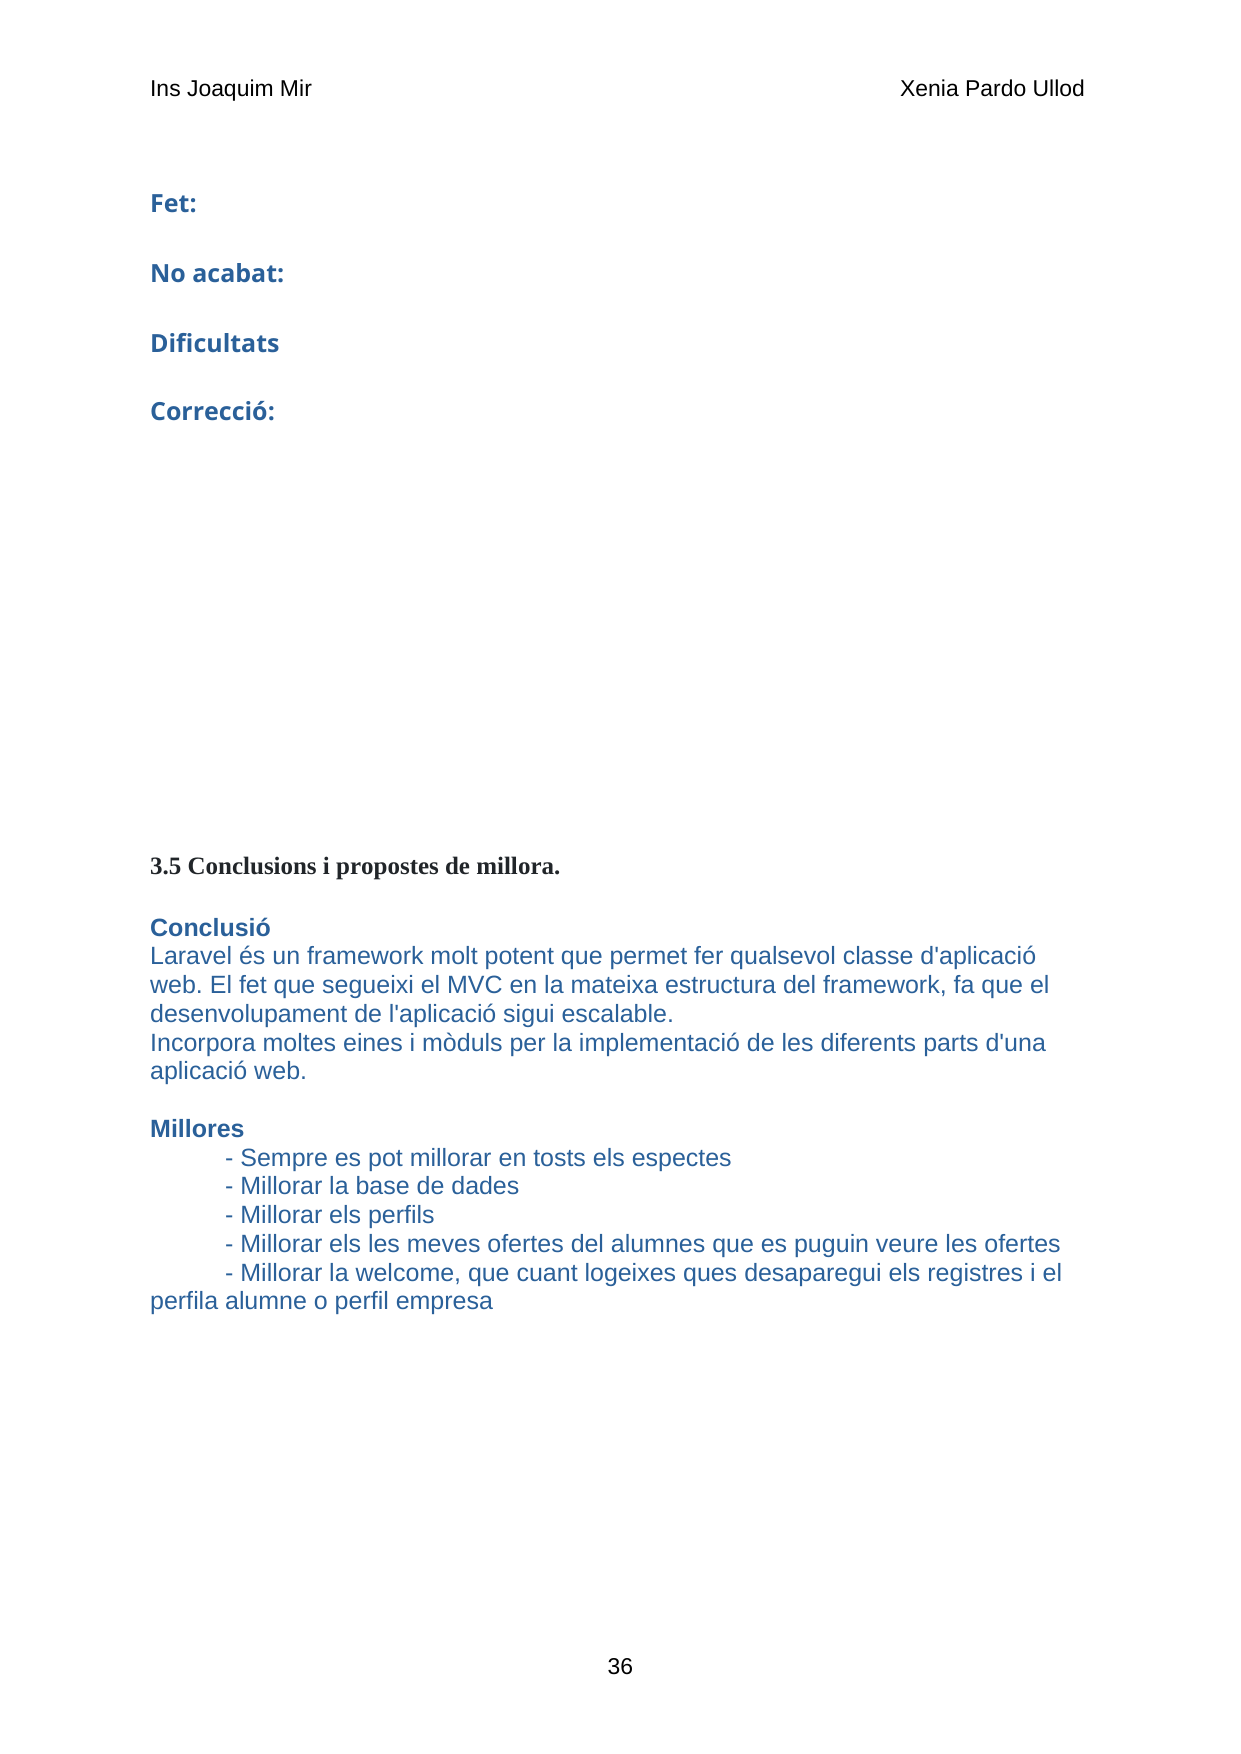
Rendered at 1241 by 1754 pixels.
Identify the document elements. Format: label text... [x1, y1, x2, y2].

text - Millorar la welcome, que cuant logeixes ques desaparegui els registres i el perfila alumne o perfil empresa [150, 1258, 1090, 1315]
text Incorpora moltes eines i mòduls per la implementació de les diferents parts d'una aplicació web. [150, 1028, 1090, 1085]
text Dificultats [150, 326, 1090, 360]
text Fet: [150, 186, 1090, 220]
text Correcció: [150, 394, 1090, 428]
text No acabat: [150, 256, 1090, 290]
text Laravel és un framework molt potent que permet fer qualsevol classe d'aplicació web. El fet que segueixi el MVC en la mateixa estructura del framework, fa que el desenvolupament de l'aplicació sigui escalable. [150, 941, 1090, 1028]
text - Millorar els les meves ofertes del alumnes que es puguin veure les ofertes [150, 1229, 1090, 1258]
text 3.5 Conclusions i propostes de millora. [150, 851, 1090, 879]
text - Millorar els perfils [150, 1200, 1090, 1229]
text Conclusió [150, 913, 1090, 941]
text - Sempre es pot millorar en tosts els espectes [150, 1143, 1090, 1171]
text - Millorar la base de dades [150, 1171, 1090, 1200]
text Millores [150, 1114, 1090, 1143]
